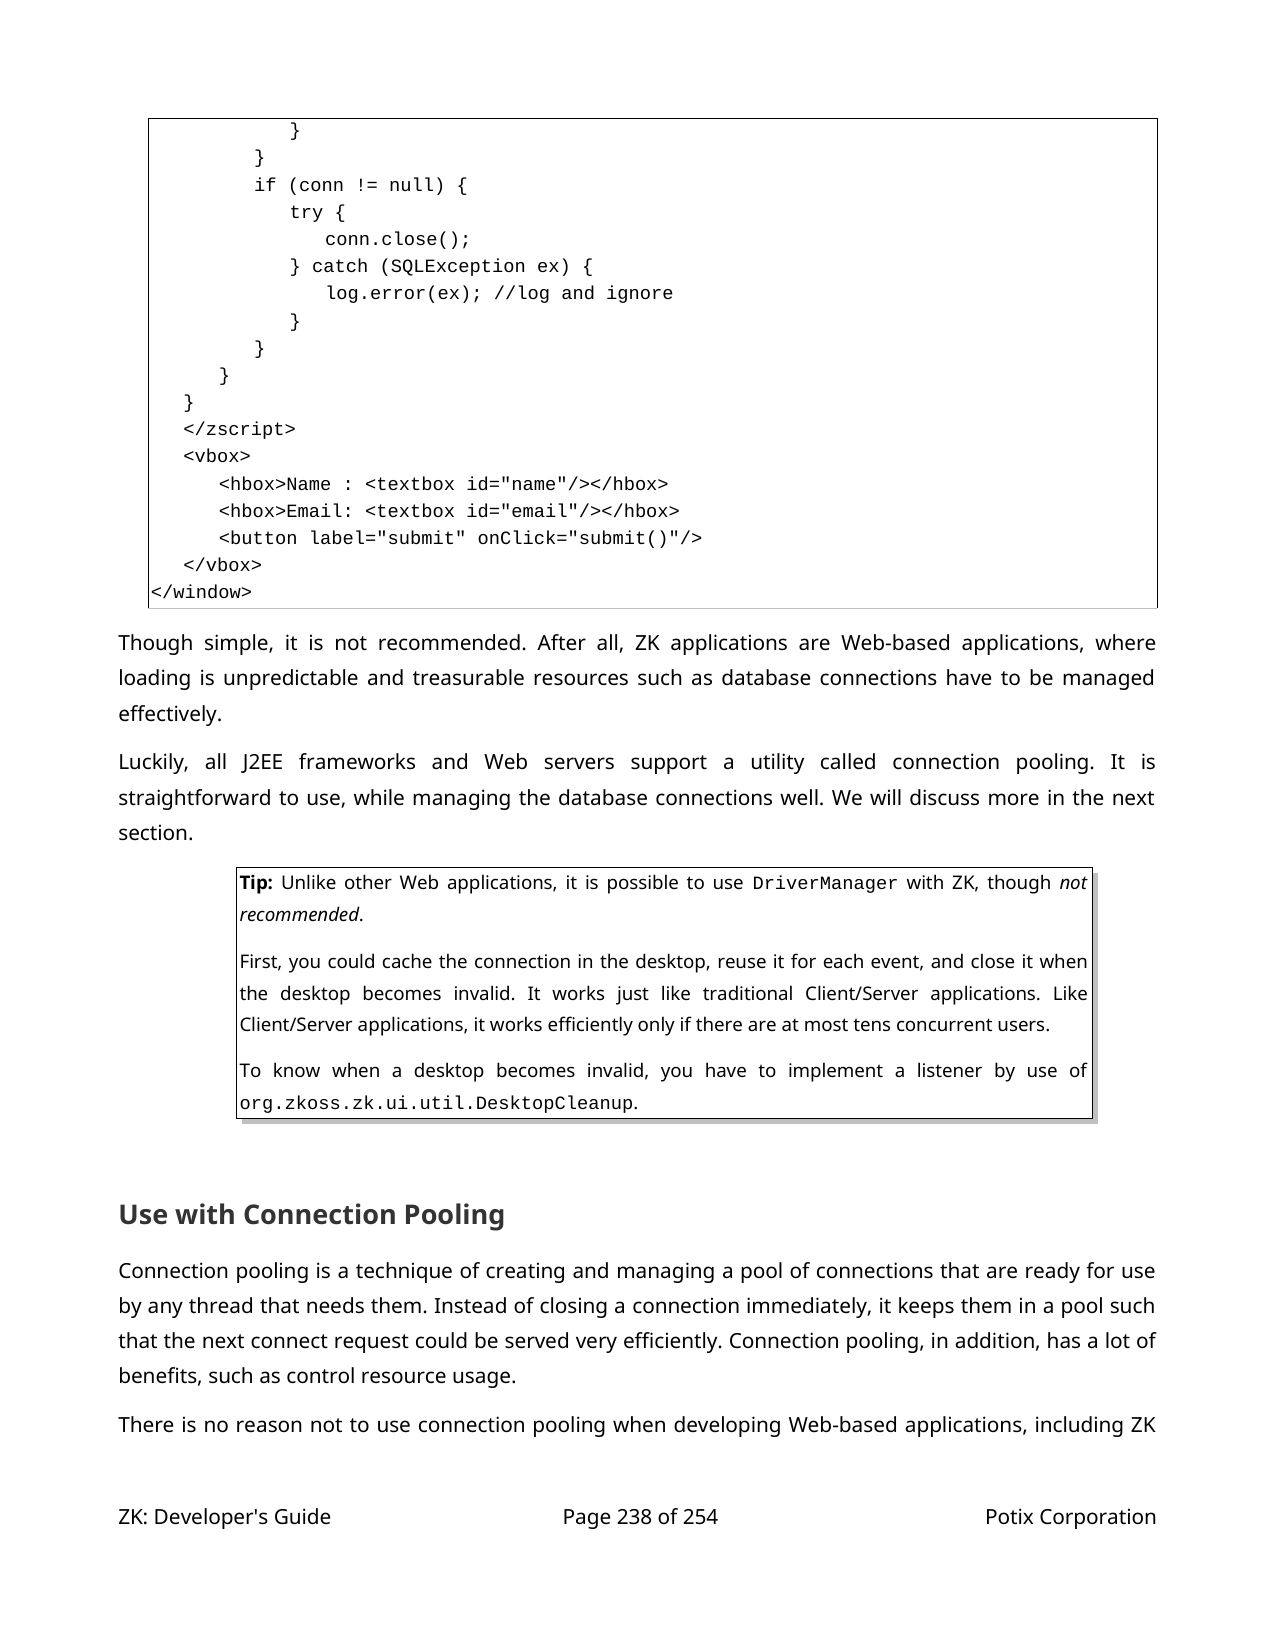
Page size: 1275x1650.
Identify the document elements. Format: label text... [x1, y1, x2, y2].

text </vbox> [149, 553, 1157, 577]
subtitle Use with Connection Pooling [118, 1195, 1157, 1232]
text <hbox>Name : <textbox id="name"/></hbox> [149, 472, 1157, 496]
text if (conn != null) { [149, 172, 1157, 197]
text } catch (SQLException ex) { [149, 254, 1157, 278]
text } [149, 119, 1157, 142]
text <hbox>Email: <textbox id="email"/></hbox> [149, 499, 1157, 523]
text } [149, 363, 1157, 387]
text First, you could cache the connection in the desktop, reuse it for each event, and close it when the desktop becomes invalid. It works just like traditional Client/Server applications. Like Client/Server applications, it works efficiently only if there are at most tens concurrent users. [237, 945, 1092, 1037]
text conn.close(); [149, 227, 1157, 251]
text <vbox> [149, 444, 1157, 469]
text Luckily, all J2EE frameworks and Web servers support a utility called connection pooling. It is straightforward to use, while managing the database connections well. We will discuss more in the next section. [118, 747, 1157, 846]
text <button label="submit" onClick="submit()"/> [149, 526, 1157, 550]
text To know when a desktop becomes invalid, you have to implement a listener by use of org.zkoss.zk.ui.util.DesktopCleanup. [237, 1055, 1092, 1118]
text </zscript> [149, 417, 1157, 441]
text } [149, 308, 1157, 333]
text try { [149, 200, 1157, 224]
text } [149, 336, 1157, 360]
text Connection pooling is a technique of creating and managing a pool of connections that are ready for use by any thread that needs them. Instead of closing a connection immediately, it keeps them in a pool such that the next connect request could be served very efficiently. Connection pooling, in addition, has a lot of benefits, such as control resource usage. [118, 1256, 1157, 1389]
text Though simple, it is not recommended. After all, ZK applications are Web-based applications, where loading is unpredictable and treasurable resources such as database connections have to be managed effectively. [118, 628, 1157, 727]
text There is no reason not to use connection pooling when developing Web-based applications, including ZK [118, 1410, 1157, 1438]
text } [149, 145, 1157, 169]
text log.error(ex); //log and ignore [149, 281, 1157, 306]
text Tip: Unlike other Web applications, it is possible to use DriverManager with ZK, though not recommended. [237, 868, 1092, 927]
text </window> [149, 580, 1157, 608]
text } [149, 390, 1157, 414]
